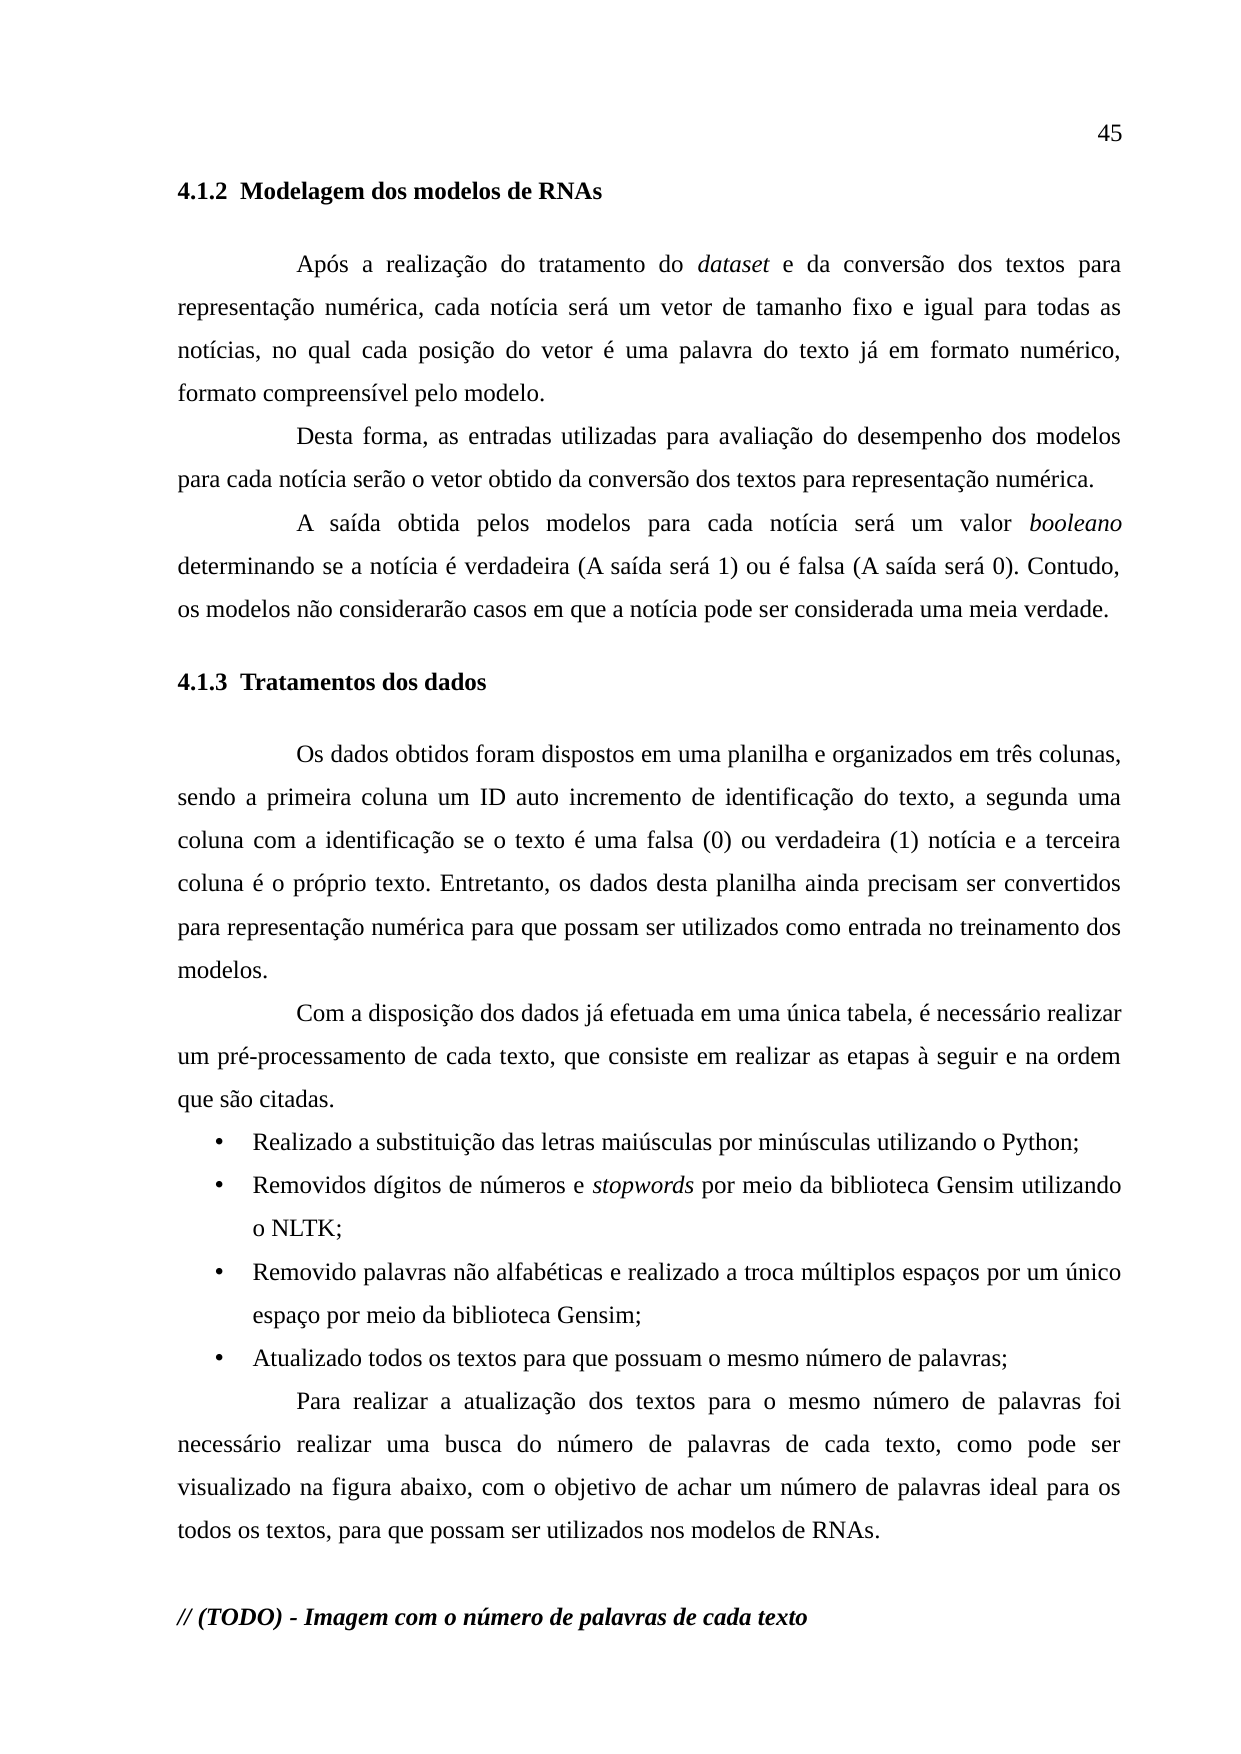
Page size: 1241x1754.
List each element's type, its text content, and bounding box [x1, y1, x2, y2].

text Desta forma, as entradas utilizadas para avaliação do desempenho dos modelos para cada notícia serão o vetor obtido da conversão dos textos para representação numérica. [177, 421, 1122, 493]
text Com a disposição dos dados já efetuada em uma única tabela, é necessário realizar um pré-processamento de cada texto, que consiste em realizar as etapas à seguir e na ordem que são citadas. [177, 998, 1122, 1113]
list Atualizado todos os textos para que possuam o mesmo número de palavras; [215, 1343, 1122, 1372]
list Removido palavras não alfabéticas e realizado a troca múltiplos espaços por um único espaço por meio da biblioteca Gensim; [215, 1257, 1122, 1328]
text Após a realização do tratamento do dataset e da conversão dos textos para representação numérica, cada notícia será um vetor de tamanho fixo e igual para todas as notícias, no qual cada posição do vetor é uma palavra do texto já em formato numérico, formato compreensível pelo modelo. [177, 249, 1122, 407]
text // (TODO) - Imagem com o número de palavras de cada texto [177, 1602, 1122, 1630]
text Os dados obtidos foram dispostos em uma planilha e organizados em três colunas, sendo a primeira coluna um ID auto incremento de identificação do texto, a segunda uma coluna com a identificação se o texto é uma falsa (0) ou verdadeira (1) notícia e a terceira coluna é o próprio texto. Entretanto, os dados desta planilha ainda precisam ser convertidos para representação numérica para que possam ser utilizados como entrada no treinamento dos modelos. [177, 739, 1122, 983]
text Para realizar a atualização dos textos para o mesmo número de palavras foi necessário realizar uma busca do número de palavras de cada texto, como pode ser visualizado na figura abaixo, com o objetivo de achar um número de palavras ideal para os todos os textos, para que possam ser utilizados nos modelos de RNAs. [177, 1386, 1122, 1544]
list Realizado a substituição das letras maiúsculas por minúsculas utilizando o Python; [215, 1127, 1122, 1156]
subtitle Tratamentos dos dados [177, 667, 1122, 695]
text A saída obtida pelos modelos para cada notícia será um valor booleano determinando se a notícia é verdadeira (A saída será 1) ou é falsa (A saída será 0). Contudo, os modelos não considerarão casos em que a notícia pode ser considerada uma meia verdade. [177, 508, 1122, 623]
subtitle Modelagem dos modelos de RNAs [177, 176, 1122, 205]
list Removidos dígitos de números e stopwords por meio da biblioteca Gensim utilizando o NLTK; [215, 1170, 1122, 1242]
